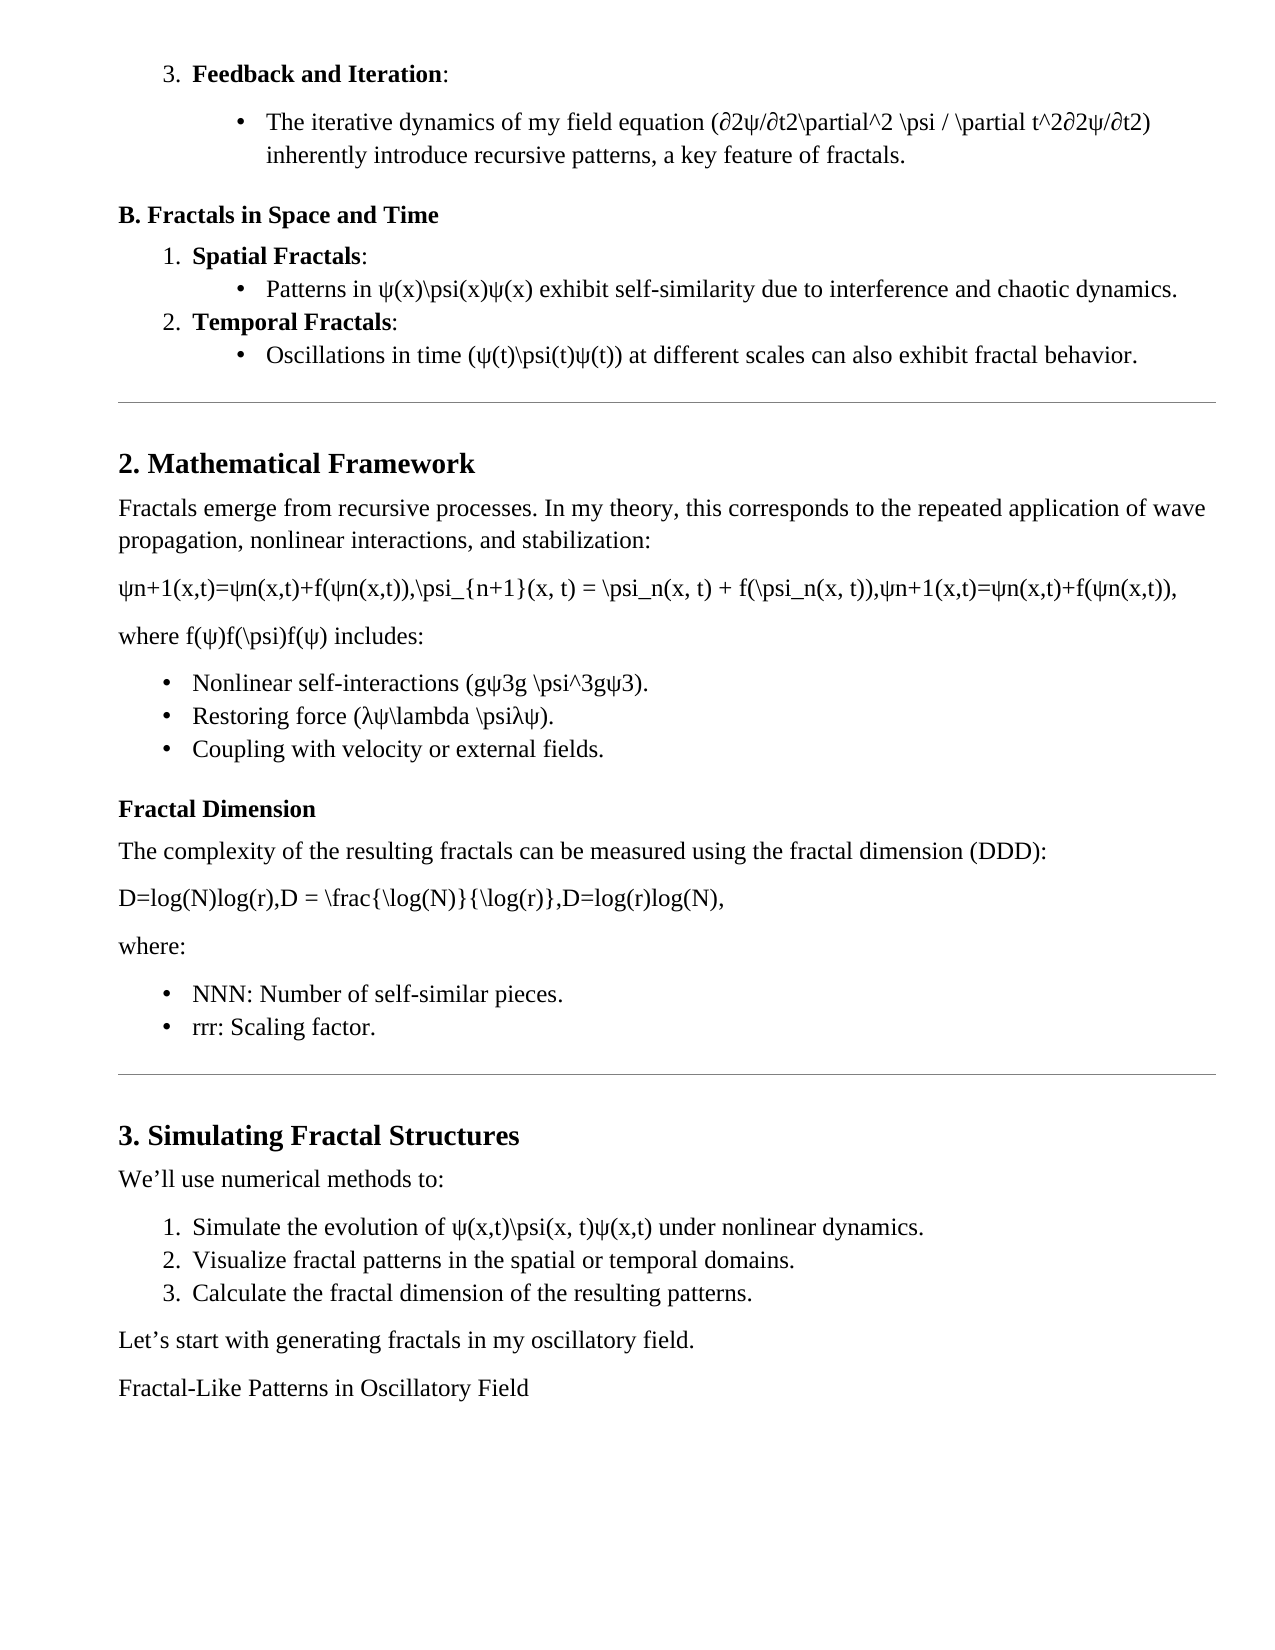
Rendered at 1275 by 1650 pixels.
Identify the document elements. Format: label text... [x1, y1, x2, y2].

subtitle B. Fractals in Space and Time [118, 200, 1216, 228]
subtitle 2. Mathematical Framework [118, 447, 1216, 480]
list Temporal Fractals: [162, 307, 1216, 336]
text The complexity of the resulting fractals can be measured using the fractal dimension (DDD): [118, 836, 1216, 864]
list Nonlinear self-interactions (gψ3g \psi^3gψ3). [162, 668, 1216, 697]
text Fractals emerge from recursive processes. In my theory, this corresponds to the repeated application of wave propagation, nonlinear interactions, and stabilization: [118, 493, 1216, 554]
text ψn+1(x,t)=ψn(x,t)+f(ψn(x,t)),\psi_{n+1}(x, t) = \psi_n(x, t) + f(\psi_n(x, t)),ψn+1​(x,t)=ψn​(x,t)+f(ψn​(x,t)), [118, 573, 1216, 602]
list Restoring force (λψ\lambda \psiλψ). [162, 701, 1216, 730]
list Oscillations in time (ψ(t)\psi(t)ψ(t)) at different scales can also exhibit fractal behavior. [236, 340, 1216, 369]
subtitle Fractal Dimension [118, 794, 1216, 823]
list The iterative dynamics of my field equation (∂2ψ/∂t2\partial^2 \psi / \partial t^2∂2ψ/∂t2) inherently introduce recursive patterns, a key feature of fractals. [236, 107, 1216, 168]
text where f(ψ)f(\psi)f(ψ) includes: [118, 621, 1216, 649]
list Spatial Fractals: [162, 241, 1216, 270]
list Visualize fractal patterns in the spatial or temporal domains. [162, 1245, 1216, 1273]
list Feedback and Iteration: [162, 59, 1216, 88]
list Simulate the evolution of ψ(x,t)\psi(x, t)ψ(x,t) under nonlinear dynamics. [162, 1212, 1216, 1241]
list Calculate the fractal dimension of the resulting patterns. [162, 1278, 1216, 1307]
text Fractal-Like Patterns in Oscillatory Field [118, 1373, 1216, 1402]
list NNN: Number of self-similar pieces. [162, 979, 1216, 1007]
list rrr: Scaling factor. [162, 1012, 1216, 1040]
list Patterns in ψ(x)\psi(x)ψ(x) exhibit self-similarity due to interference and chaotic dynamics. [236, 274, 1216, 303]
text Let’s start with generating fractals in my oscillatory field. [118, 1325, 1216, 1354]
list Coupling with velocity or external fields. [162, 734, 1216, 763]
text where: [118, 931, 1216, 960]
text D=log⁡(N)log⁡(r),D = \frac{\log(N)}{\log(r)},D=log(r)log(N)​, [118, 883, 1216, 912]
text We’ll use numerical methods to: [118, 1164, 1216, 1193]
subtitle 3. Simulating Fractal Structures [118, 1118, 1216, 1152]
